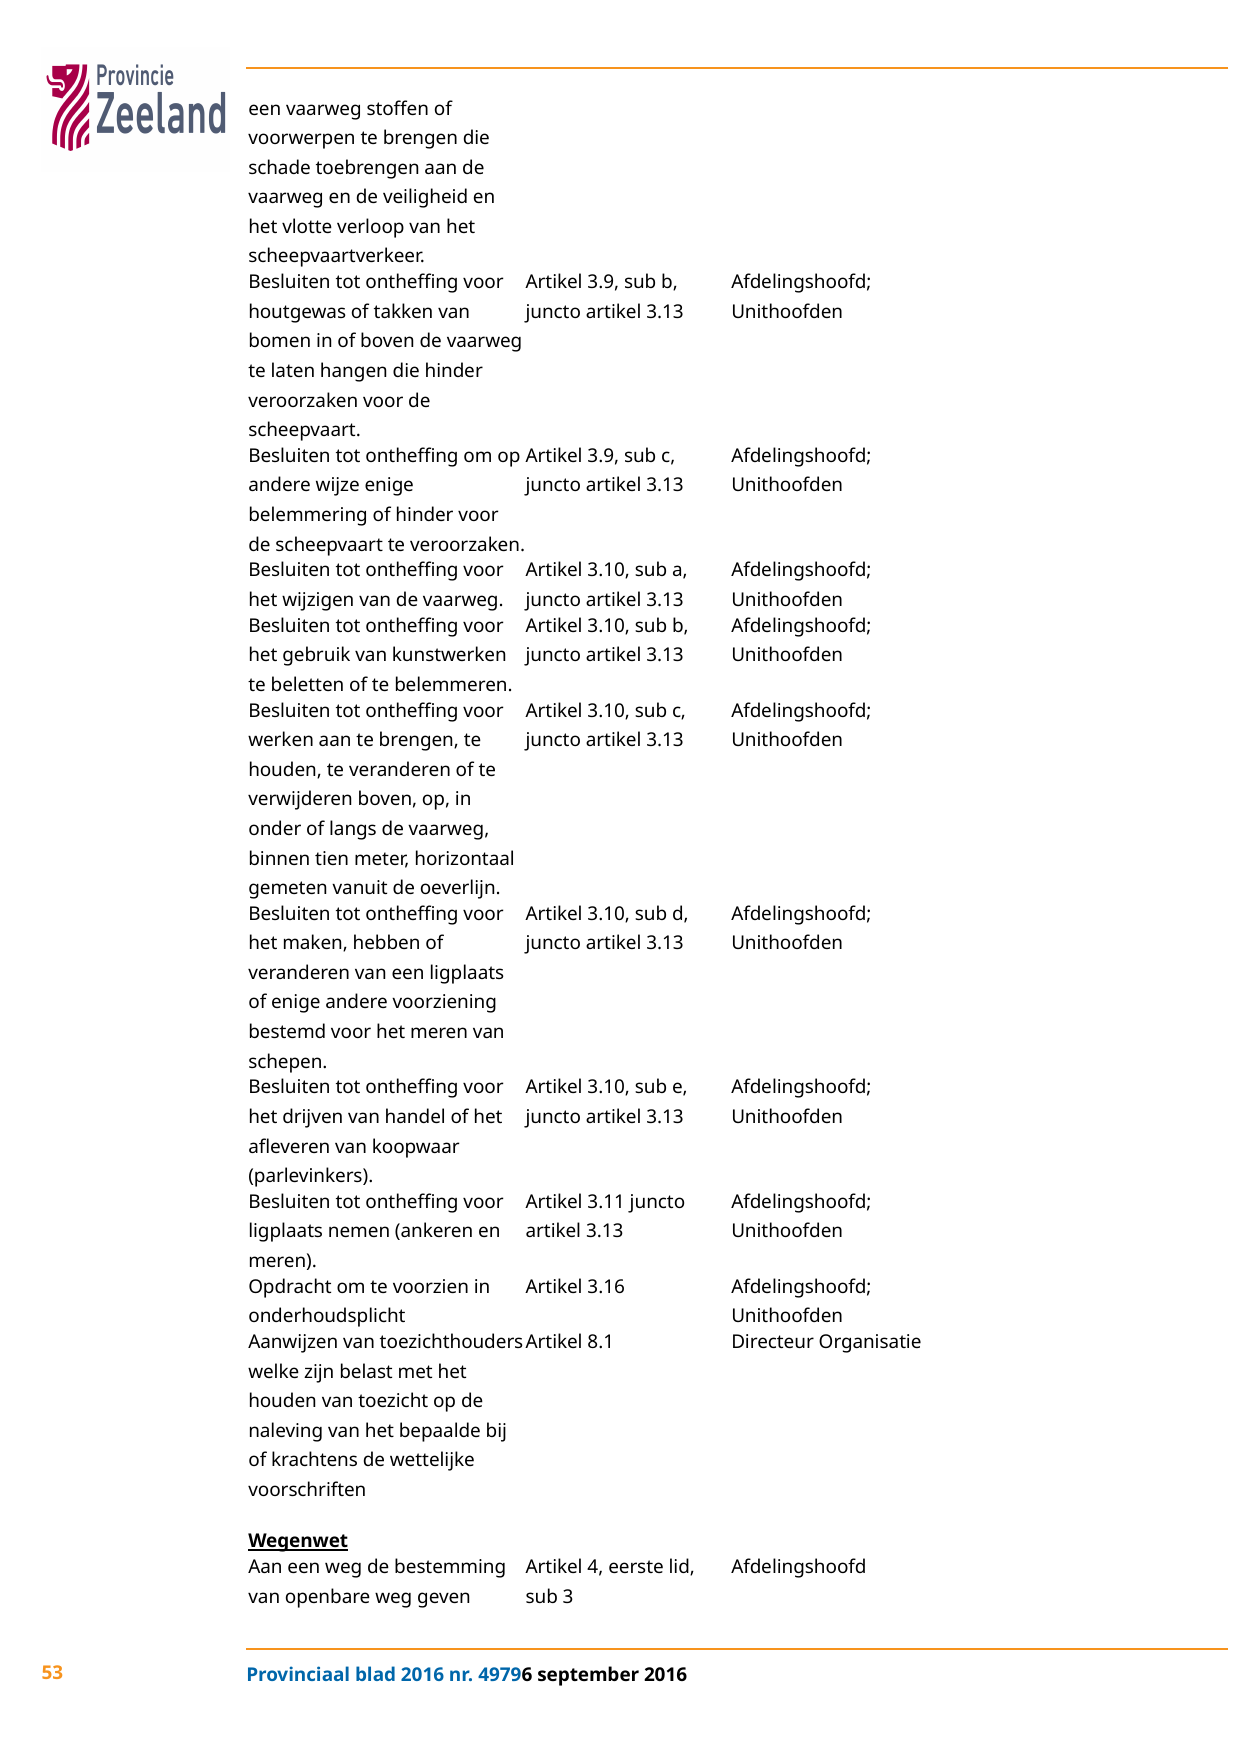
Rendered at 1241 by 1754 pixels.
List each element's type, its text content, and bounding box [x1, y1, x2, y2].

table_cell [731, 1528, 937, 1553]
table_cell [525, 1528, 731, 1553]
picture [41, 47, 231, 172]
table_cell Artikel 3.9, sub c, juncto artikel 3.13 [525, 442, 731, 557]
table_cell Aan een weg de bestemming van openbare weg geven [248, 1554, 525, 1609]
table_cell Afdelingshoofd; Unithoofden [731, 1074, 937, 1188]
table_cell Artikel 3.10, sub d, juncto artikel 3.13 [525, 900, 731, 1074]
table_cell Afdelingshoofd; Unithoofden [731, 1188, 937, 1273]
table_cell [248, 1502, 525, 1528]
table_cell [937, 1502, 1152, 1528]
table_cell Afdelingshoofd; Unithoofden [731, 269, 937, 442]
table_cell [937, 612, 1152, 697]
table_cell Afdelingshoofd; Unithoofden [731, 1273, 937, 1328]
table_cell Artikel 3.10, sub b, juncto artikel 3.13 [525, 612, 731, 697]
table_cell [937, 1273, 1152, 1328]
table_cell [937, 1074, 1152, 1188]
table_cell Wegenwet [248, 1528, 525, 1553]
table_cell [937, 1188, 1152, 1273]
table_cell Artikel 3.10, sub c, juncto artikel 3.13 [525, 697, 731, 900]
table_cell Afdelingshoofd; Unithoofden [731, 612, 937, 697]
table_cell [937, 1528, 1152, 1553]
table_cell Besluiten tot ontheffing voor het drijven van handel of het afleveren van koopwaar (parlevinkers). [248, 1074, 525, 1188]
table_cell Besluiten tot ontheffing voor het maken, hebben of veranderen van een ligplaats of enige andere voorziening bestemd voor het meren van schepen. [248, 900, 525, 1074]
table_cell Opdracht om te voorzien in onderhoudsplicht [248, 1273, 525, 1328]
table_cell [731, 1502, 937, 1528]
table_cell Artikel 4, eerste lid, sub 3 [525, 1554, 731, 1609]
table_cell Artikel 3.16 [525, 1273, 731, 1328]
table_cell [937, 269, 1152, 442]
table_cell [937, 697, 1152, 900]
table_cell Besluiten tot ontheffing voor houtgewas of takken van bomen in of boven de vaarweg te laten hangen die hinder veroorzaken voor de scheepvaart. [248, 269, 525, 442]
table_cell [731, 95, 937, 268]
table_cell Artikel 3.11 juncto artikel 3.13 [525, 1188, 731, 1273]
table_cell Besluiten tot ontheffing voor het gebruik van kunstwerken te beletten of te belemmeren. [248, 612, 525, 697]
table_cell Artikel 3.10, sub e, juncto artikel 3.13 [525, 1074, 731, 1188]
table_cell [937, 557, 1152, 612]
table_cell Aanwijzen van toezichthouders welke zijn belast met het houden van toezicht op de naleving van het bepaalde bij of krachtens de wettelijke voorschriften [248, 1328, 525, 1502]
table_cell Afdelingshoofd [731, 1554, 937, 1609]
table_cell Directeur Organisatie [731, 1328, 937, 1502]
table_cell Artikel 3.9, sub b, juncto artikel 3.13 [525, 269, 731, 442]
table_cell een vaarweg stoffen of voorwerpen te brengen die schade toebrengen aan de vaarweg en de veiligheid en het vlotte verloop van het scheepvaartverkeer. [248, 95, 525, 268]
table_cell [937, 95, 1152, 268]
table_cell [937, 900, 1152, 1074]
table_cell [525, 1502, 731, 1528]
table_cell Besluiten tot ontheffing om op andere wijze enige belemmering of hinder voor de scheepvaart te veroorzaken. [248, 442, 525, 557]
table_cell [937, 1328, 1152, 1502]
table_cell [525, 95, 731, 268]
table_cell Afdelingshoofd; Unithoofden [731, 900, 937, 1074]
table_cell Afdelingshoofd; Unithoofden [731, 557, 937, 612]
table_cell Afdelingshoofd; Unithoofden [731, 697, 937, 900]
table_cell Besluiten tot ontheffing voor werken aan te brengen, te houden, te veranderen of te verwijderen boven, op, in onder of langs de vaarweg, binnen tien meter, horizontaal gemeten vanuit de oeverlijn. [248, 697, 525, 900]
table_cell [937, 1554, 1152, 1609]
table_cell Artikel 3.10, sub a, juncto artikel 3.13 [525, 557, 731, 612]
table_cell [937, 442, 1152, 557]
table_cell Besluiten tot ontheffing voor het wijzigen van de vaarweg. [248, 557, 525, 612]
table_cell Artikel 8.1 [525, 1328, 731, 1502]
table_cell Afdelingshoofd; Unithoofden [731, 442, 937, 557]
table_cell Besluiten tot ontheffing voor ligplaats nemen (ankeren en meren). [248, 1188, 525, 1273]
